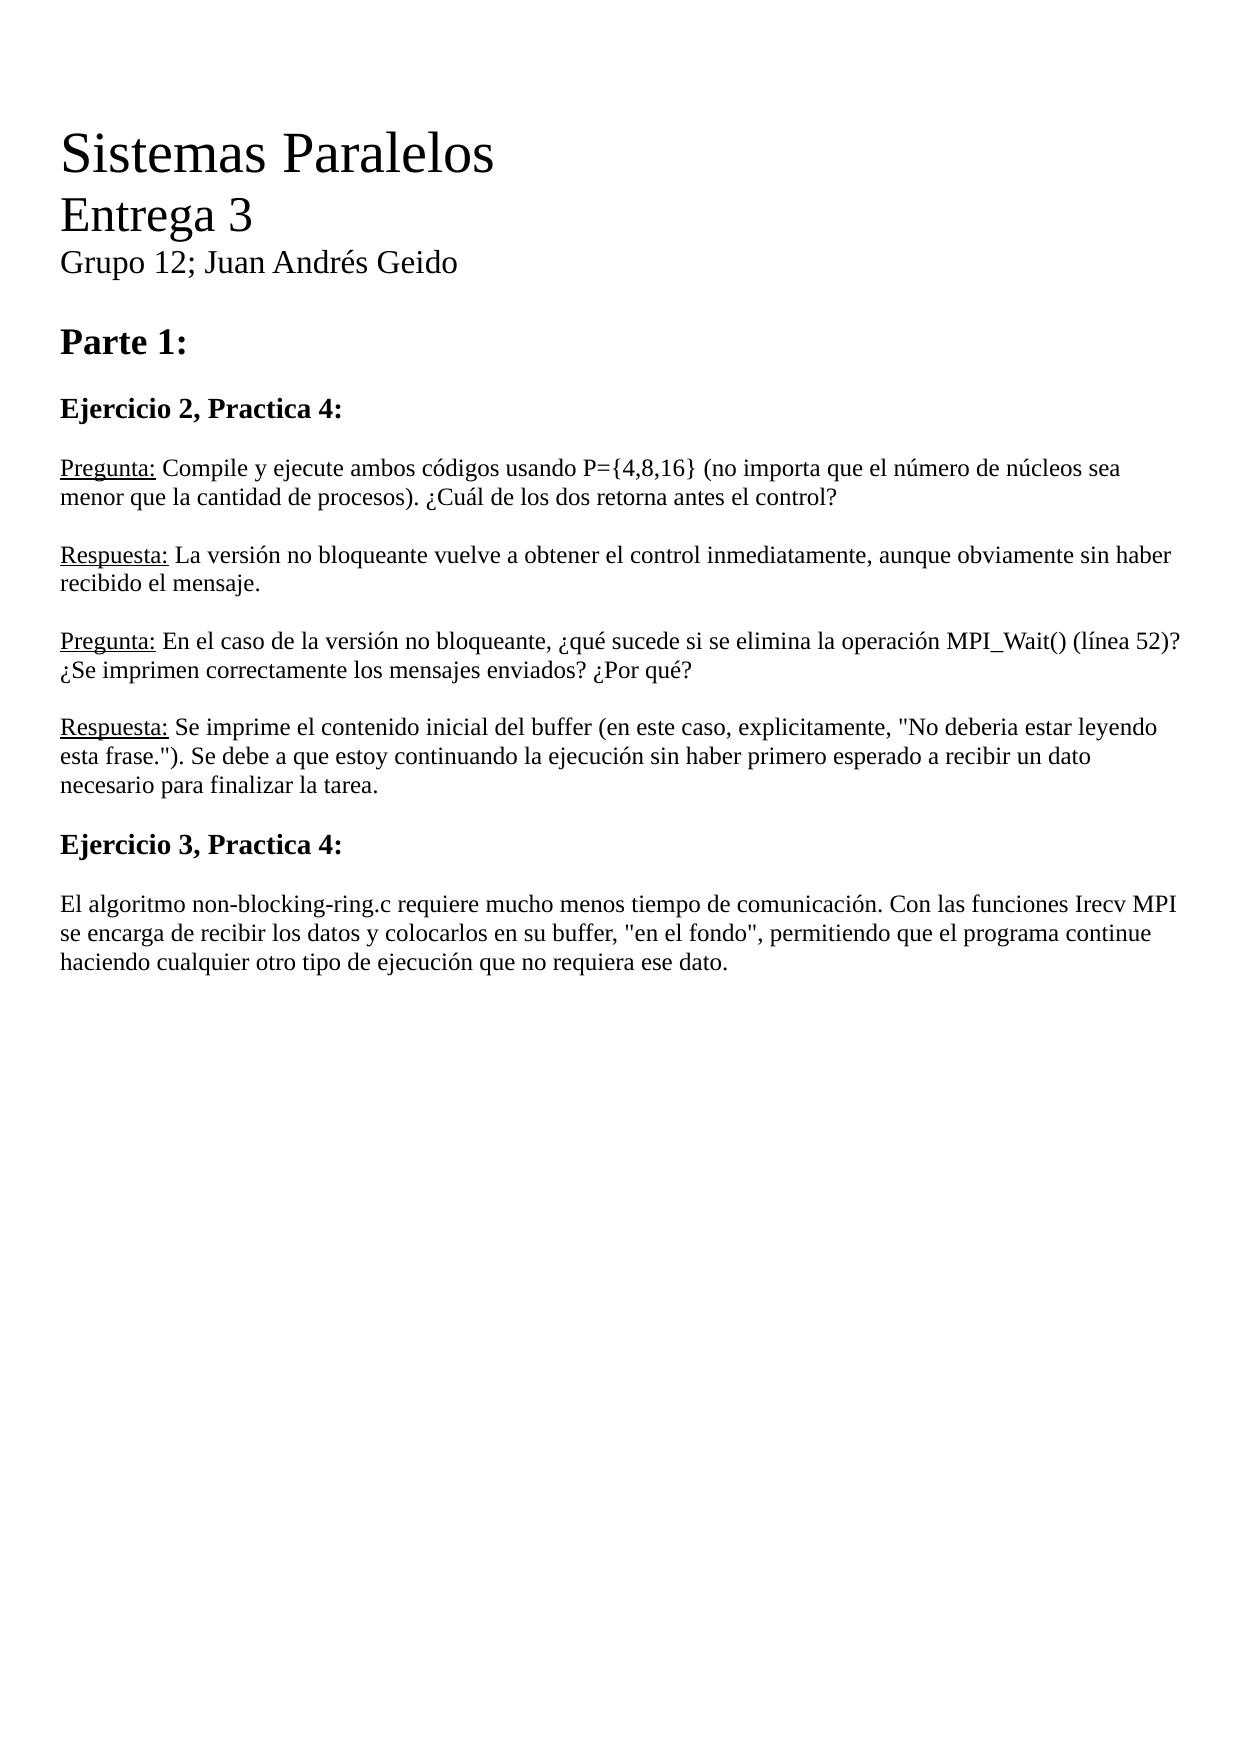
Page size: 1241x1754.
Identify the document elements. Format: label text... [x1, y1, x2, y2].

text Sistemas Paralelos [60, 118, 1182, 185]
text Grupo 12; Juan Andrés Geido [60, 243, 1182, 281]
text Pregunta: Compile y ejecute ambos códigos usando P={4,8,16} (no importa que el número de núcleos sea menor que la cantidad de procesos). ¿Cuál de los dos retorna antes el control? [60, 453, 1182, 511]
text Entrega 3 [60, 185, 1182, 243]
text Respuesta: La versión no bloqueante vuelve a obtener el control inmediatamente, aunque obviamente sin haber recibido el mensaje. [60, 540, 1182, 597]
text Ejercicio 2, Practica 4: [60, 391, 1182, 425]
text El algoritmo non-blocking-ring.c requiere mucho menos tiempo de comunicación. Con las funciones Irecv MPI se encarga de recibir los datos y colocarlos en su buffer, "en el fondo", permitiendo que el programa continue haciendo cualquier otro tipo de ejecución que no requiera ese dato. [60, 889, 1182, 976]
text Parte 1: [60, 319, 1182, 362]
text Pregunta: En el caso de la versión no bloqueante, ¿qué sucede si se elimina la operación MPI_Wait() (línea 52)? ¿Se imprimen correctamente los mensajes enviados? ¿Por qué? [60, 626, 1182, 683]
text Ejercicio 3, Practica 4: [60, 827, 1182, 861]
text Respuesta: Se imprime el contenido inicial del buffer (en este caso, explicitamente, "No deberia estar leyendo esta frase."). Se debe a que estoy continuando la ejecución sin haber primero esperado a recibir un dato necesario para finalizar la tarea. [60, 712, 1182, 798]
